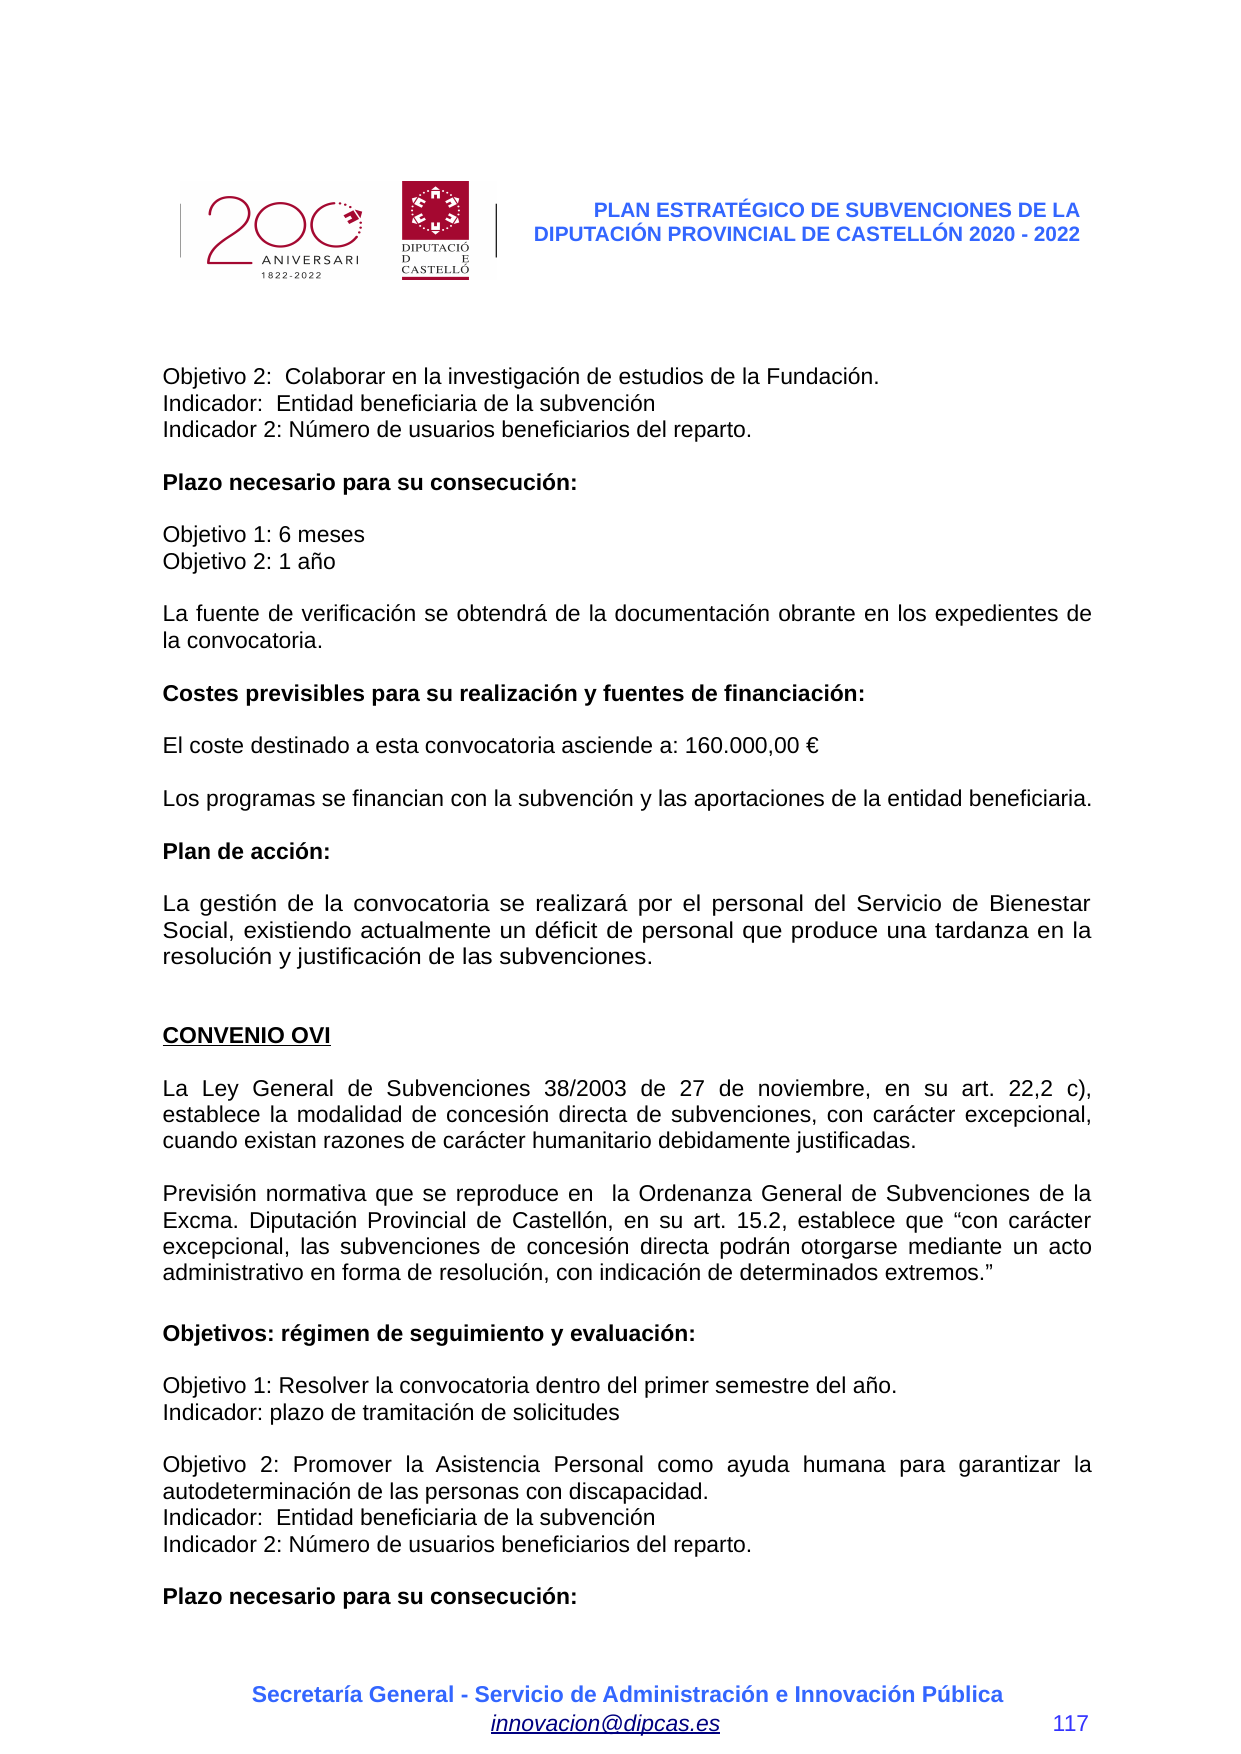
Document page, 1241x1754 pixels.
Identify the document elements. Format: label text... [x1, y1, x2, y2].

text La fuente de verificación se obtendrá de la documentación obrante en los expedientes de la convocatoria. [162, 600, 1092, 653]
text La gestión de la convocatoria se realizará por el personal del Servicio de Bienestar Social, existiendo actualmente un déficit de personal que produce una tardanza en la resolución y justificación de las subvenciones. [162, 890, 1092, 969]
text Indicador: Entidad beneficiaria de la subvención [162, 389, 1092, 416]
text Objetivo 2: Colaborar en la investigación de estudios de la Fundación. [162, 363, 1092, 389]
text La Ley General de Subvenciones 38/2003 de 27 de noviembre, en su art. 22,2 c), establece la modalidad de concesión directa de subvenciones, con carácter excepcional, cuando existan razones de carácter humanitario debidamente justificadas. [162, 1075, 1092, 1154]
text Indicador: Entidad beneficiaria de la subvención [162, 1504, 1092, 1531]
text Objetivo 2: Promover la Asistencia Personal como ayuda humana para garantizar la autodeterminación de las personas con discapacidad. [162, 1451, 1092, 1504]
text Indicador: plazo de tramitación de solicitudes [162, 1399, 1092, 1425]
list Indicador 2: Número de usuarios beneficiarios del reparto. [162, 1531, 1092, 1557]
text Plazo necesario para su consecución: [162, 1583, 1092, 1609]
text Plan de acción: [162, 838, 1092, 864]
text Costes previsibles para su realización y fuentes de financiación: [162, 679, 1092, 706]
text Objetivo 1: Resolver la convocatoria dentro del primer semestre del año. [162, 1372, 1092, 1399]
text Objetivo 2: 1 año [162, 548, 1092, 574]
list Objetivos: régimen de seguimiento y evaluación: [162, 1320, 1092, 1346]
text El coste destinado a esta convocatoria asciende a: 160.000,00 € [162, 732, 1092, 758]
picture [180, 181, 497, 280]
text Los programas se financian con la subvención y las aportaciones de la entidad beneficiaria. [162, 785, 1092, 811]
text Objetivo 1: 6 meses [162, 521, 1092, 548]
text Indicador 2: Número de usuarios beneficiarios del reparto. [162, 416, 1092, 442]
text Plazo necesario para su consecución: [162, 469, 1092, 495]
text CONVENIO OVI [162, 1022, 1092, 1048]
text Previsión normativa que se reproduce en la Ordenanza General de Subvenciones de la Excma. Diputación Provincial de Castellón, en su art. 15.2, establece que “con carácter excepcional, las subvenciones de concesión directa podrán otorgarse mediante un acto administrativo en forma de resolución, con indicación de determinados extremos.” [162, 1180, 1092, 1286]
